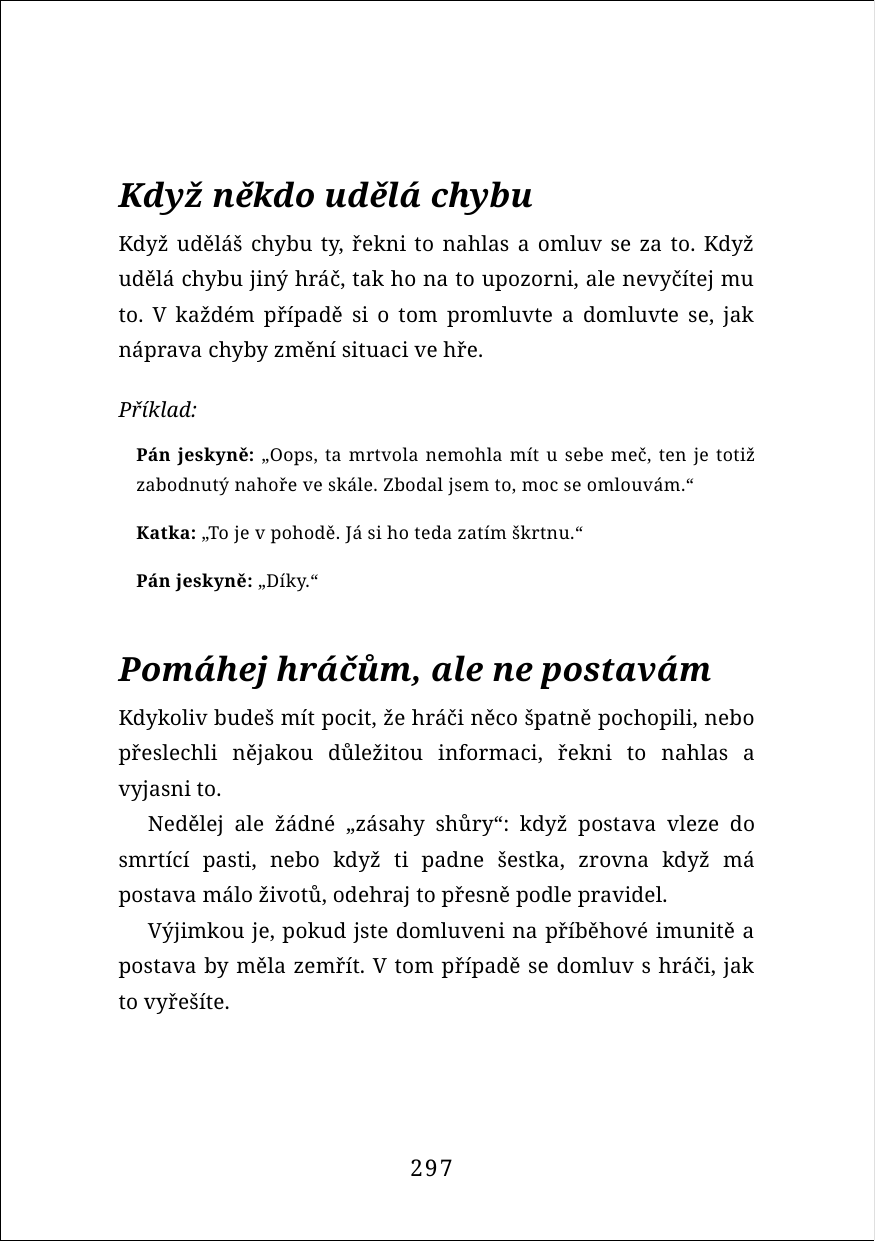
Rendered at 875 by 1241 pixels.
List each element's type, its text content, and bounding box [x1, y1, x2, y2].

text Pán jeskyně: „Oops, ta mrtvola nemohla mít u sebe meč, ten je totiž zabodnutý nahoře ve skále. Zbodal jsem to, moc se omlouvám.“ [136, 442, 756, 496]
subtitle Když někdo udělá chybu [118, 172, 756, 217]
text Když uděláš chybu ty, řekni to nahlas a omluv se za to. Když udělá chybu jiný hráč, tak ho na to upozorni, ale nevyčítej mu to. V každém případě si o tom promluvte a domluvte se, jak náprava chyby změní situaci ve hře. [118, 229, 756, 364]
text Kdykoliv budeš mít pocit, že hráči něco špatně pochopili, nebo přeslechli nějakou důležitou informaci, řekni to nahlas a vyjasni to. Nedělej ale žádné „zásahy shůry“: když postava vleze do smrtící pasti, nebo když ti padne šestka, zrovna když má postava málo životů, odehraj to přesně podle pravidel. Výjimkou je, pokud jste domluveni na příběhové imunitě a postava by měla zemřít. V tom případě se domluv s hráči, jak to vyřešíte. [118, 703, 756, 1015]
text Pán jeskyně: „Díky.“ [136, 568, 756, 592]
text Příklad: [118, 395, 756, 423]
subtitle Pomáhej hráčům, ale ne postavám [118, 646, 756, 691]
text Katka: „To je v pohodě. Já si ho teda zatím škrtnu.“ [136, 520, 756, 544]
